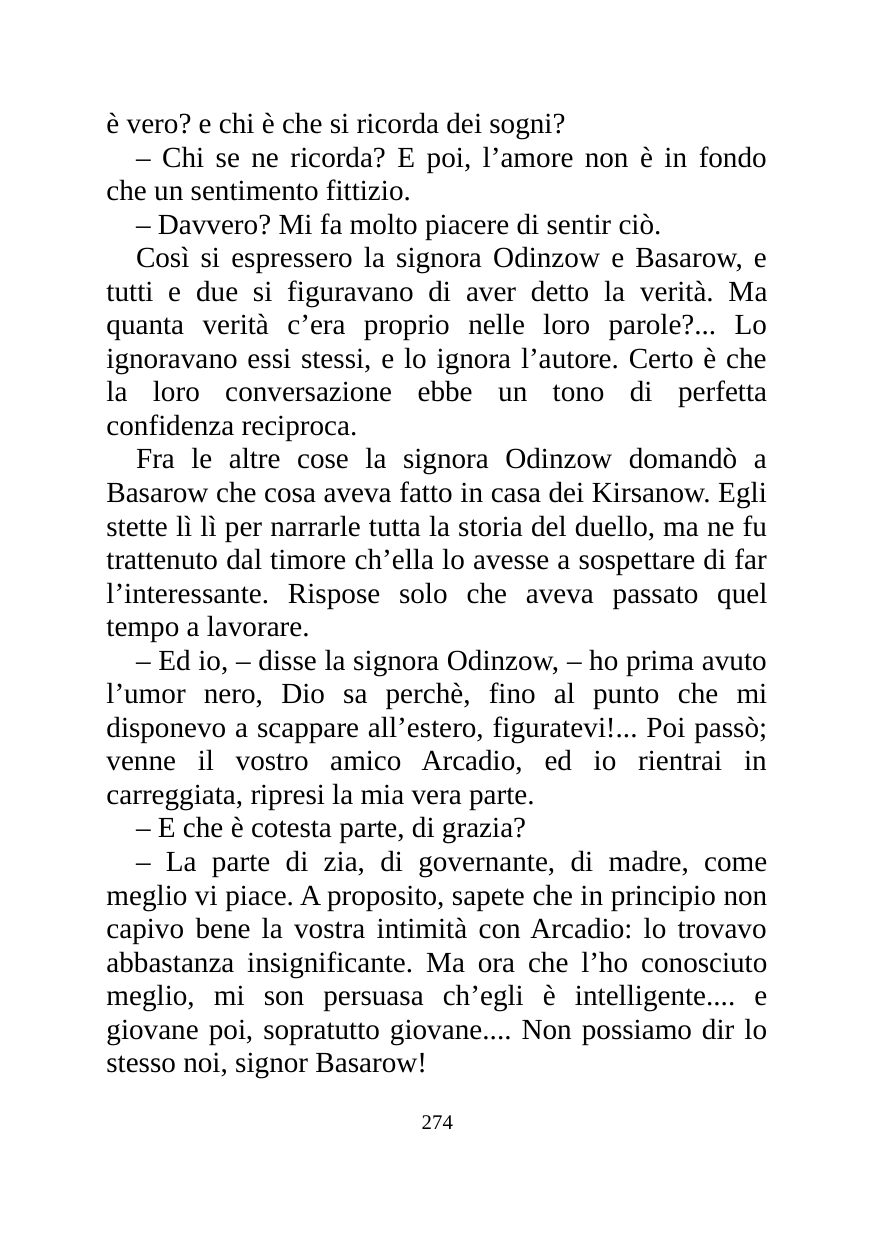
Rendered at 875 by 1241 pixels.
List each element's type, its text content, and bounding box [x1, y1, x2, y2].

text – Davvero? Mi fa molto piacere di sentir ciò. [106, 207, 768, 240]
text – E che è cotesta parte, di grazia? [106, 811, 768, 844]
text Fra le altre cose la signora Odinzow domandò a Basarow che cosa aveva fatto in casa dei Kirsanow. Egli stette lì lì per narrarle tutta la storia del duello, ma ne fu trattenuto dal timore ch’ella lo avesse a sospettare di far l’interessante. Rispose solo che aveva passato quel tempo a lavorare. [106, 442, 768, 643]
text Così si espressero la signora Odinzow e Basarow, e tutti e due si figuravano di aver detto la verità. Ma quanta verità c’era proprio nelle loro parole?... Lo ignoravano essi stessi, e lo ignora l’autore. Certo è che la loro conversazione ebbe un tono di perfetta confidenza reciproca. [106, 240, 768, 442]
text – Ed io, – disse la signora Odinzow, – ho prima avuto l’umor nero, Dio sa perchè, fino al punto che mi disponevo a scappare all’estero, figuratevi!... Poi passò; venne il vostro amico Arcadio, ed io rientrai in carreggiata, ripresi la mia vera parte. [106, 643, 768, 811]
text è vero? e chi è che si ricorda dei sogni? [106, 106, 768, 140]
text – La parte di zia, di governante, di madre, come meglio vi piace. A proposito, sapete che in principio non capivo bene la vostra intimità con Arcadio: lo trovavo abbastanza insignificante. Ma ora che l’ho conosciuto meglio, mi son persuasa ch’egli è intelligente.... e giovane poi, sopratutto giovane.... Non possiamo dir lo stesso noi, signor Basarow! [106, 844, 768, 1079]
text – Chi se ne ricorda? E poi, l’amore non è in fondo che un sentimento fittizio. [106, 140, 768, 207]
